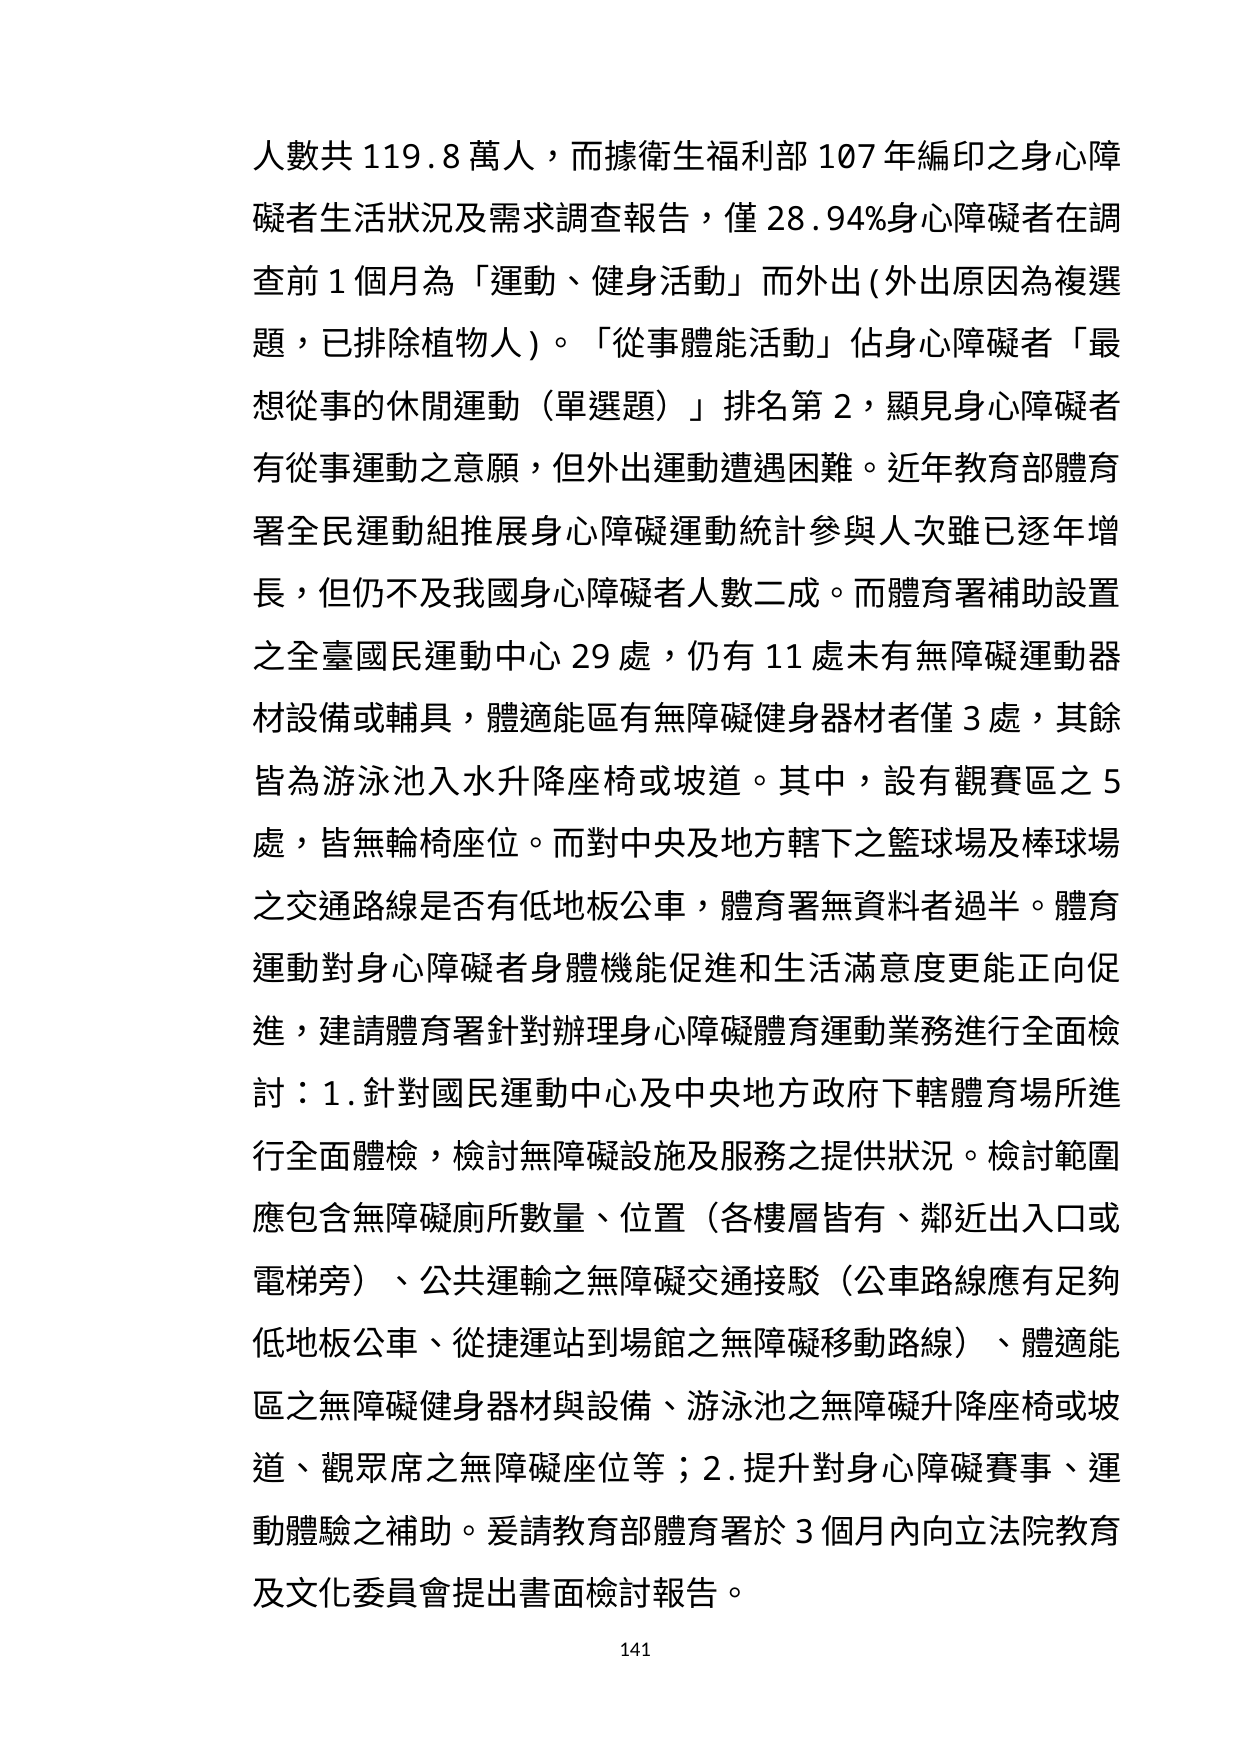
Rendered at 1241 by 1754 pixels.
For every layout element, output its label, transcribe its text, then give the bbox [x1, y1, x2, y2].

text 人數共119.8萬人，而據衛生福利部107年編印之身心障礙者生活狀況及需求調查報告，僅28.94%身心障礙者在調查前1個月為「運動、健身活動」而外出(外出原因為複選題，已排除植物人)。「從事體能活動」佔身心障礙者「最想從事的休閒運動（單選題）」排名第2，顯見身心障礙者有從事運動之意願，但外出運動遭遇困難。近年教育部體育署全民運動組推展身心障礙運動統計參與人次雖已逐年增長，但仍不及我國身心障礙者人數二成。而體育署補助設置之全臺國民運動中心29處，仍有11處未有無障礙運動器材設備或輔具，體適能區有無障礙健身器材者僅3處，其餘皆為游泳池入水升降座椅或坡道。其中，設有觀賽區之5處，皆無輪椅座位。而對中央及地方轄下之籃球場及棒球場之交通路線是否有低地板公車，體育署無資料者過半。體育運動對身心障礙者身體機能促進和生活滿意度更能正向促進，建請體育署針對辦理身心障礙體育運動業務進行全面檢討：1.針對國民運動中心及中央地方政府下轄體育場所進行全面體檢，檢討無障礙設施及服務之提供狀況。檢討範圍應包含無障礙廁所數量、位置（各樓層皆有、鄰近出入口或電梯旁）、公共運輸之無障礙交通接駁（公車路線應有足夠低地板公車、從捷運站到場館之無障礙移動路線）、體適能區之無障礙健身器材與設備、游泳池之無障礙升降座椅或坡道、觀眾席之無障礙座位等；2.提升對身心障礙賽事、運動體驗之補助。爰請教育部體育署於3個月內向立法院教育及文化委員會提出書面檢討報告。 [185, 112, 1122, 1612]
